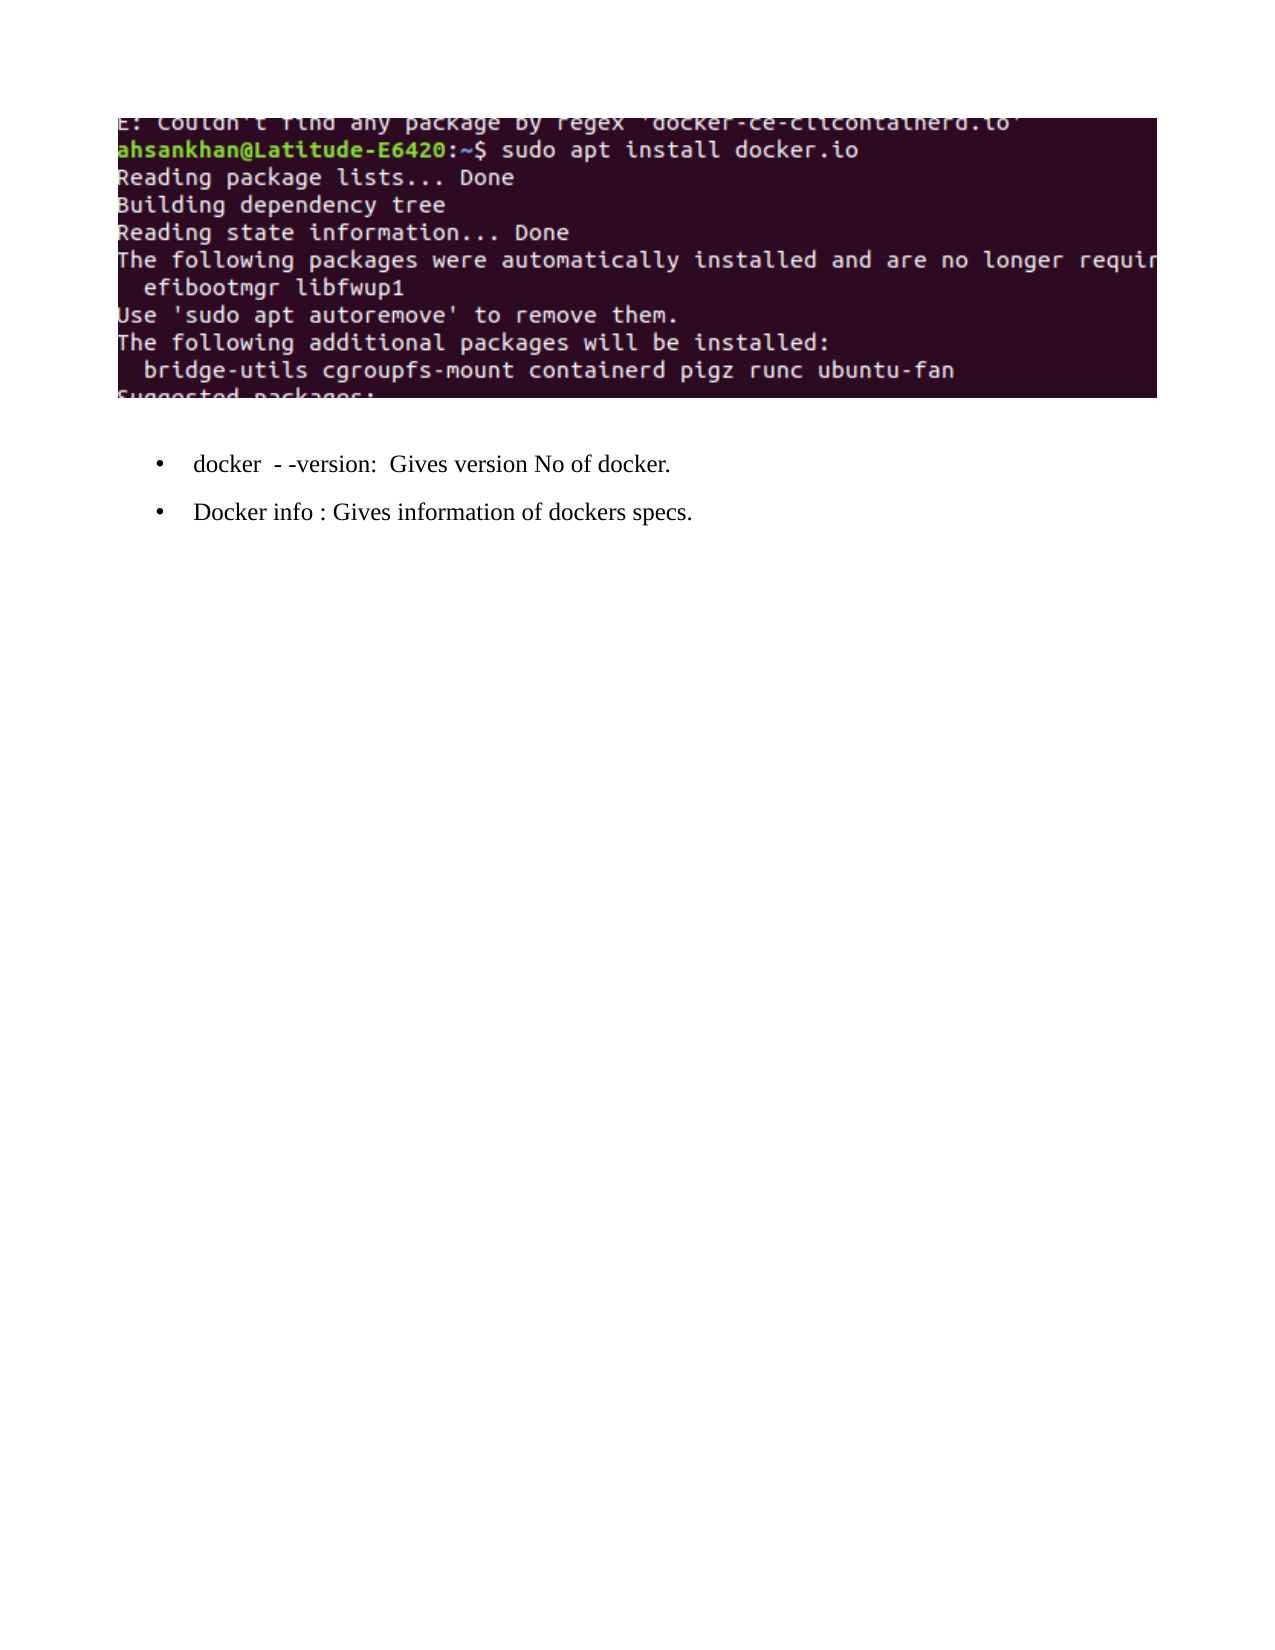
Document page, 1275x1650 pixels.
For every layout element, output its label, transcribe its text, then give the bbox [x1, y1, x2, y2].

list Docker info : Gives information of dockers specs. [156, 497, 1157, 526]
list docker - -version: Gives version No of docker. [156, 449, 1157, 478]
picture [118, 118, 1157, 398]
